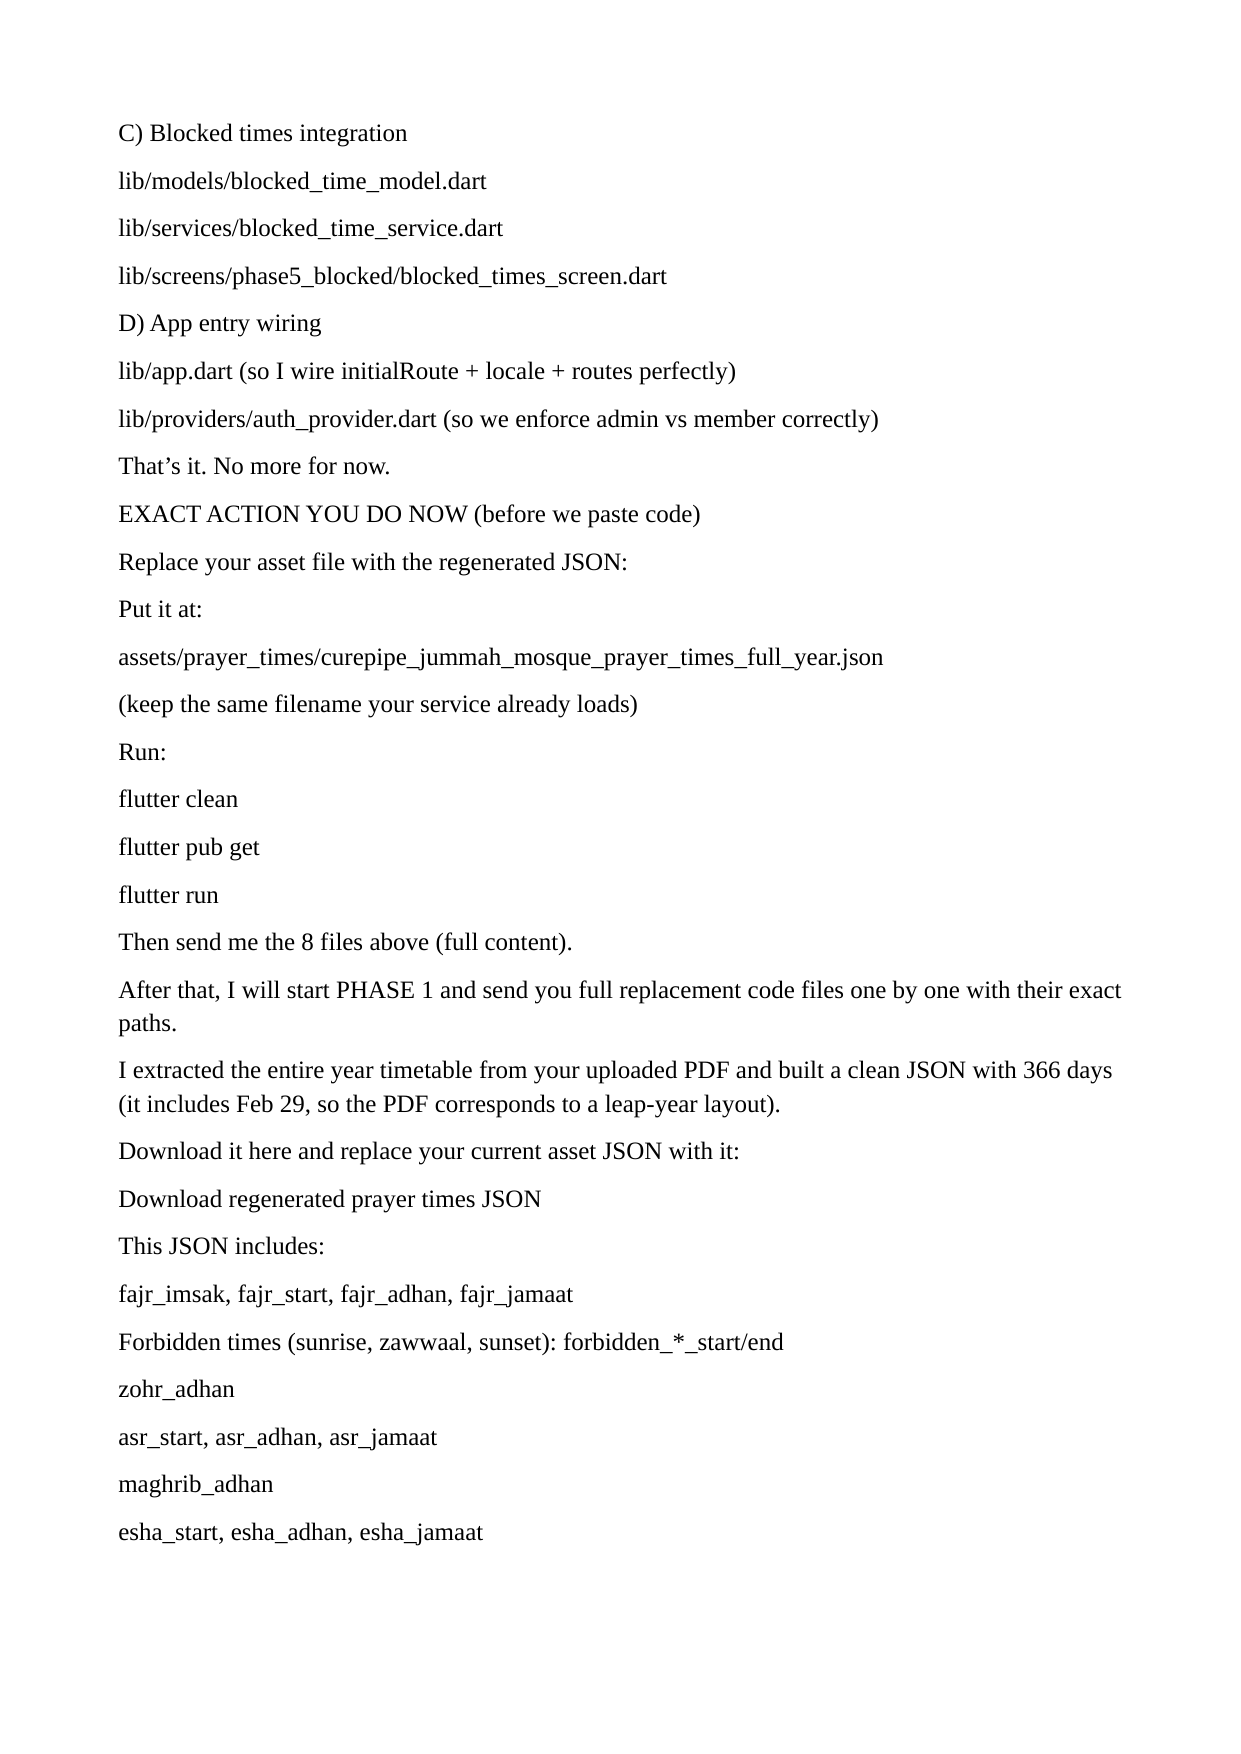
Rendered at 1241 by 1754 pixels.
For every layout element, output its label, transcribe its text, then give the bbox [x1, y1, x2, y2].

text maghrib_adhan [118, 1469, 1122, 1498]
text C) Blocked times integration [118, 118, 1122, 147]
text lib/app.dart (so I wire initialRoute + locale + routes perfectly) [118, 356, 1122, 385]
text fajr_imsak, fajr_start, fajr_adhan, fajr_jamaat [118, 1279, 1122, 1308]
text Forbidden times (sunrise, zawwaal, sunset): forbidden_*_start/end [118, 1327, 1122, 1355]
text Replace your asset file with the regenerated JSON: [118, 547, 1122, 575]
text After that, I will start PHASE 1 and send you full replacement code files one by one with their exact paths. [118, 975, 1122, 1037]
text lib/services/blocked_time_service.dart [118, 213, 1122, 242]
text assets/prayer_times/curepipe_jummah_mosque_prayer_times_full_year.json [118, 642, 1122, 671]
text lib/screens/phase5_blocked/blocked_times_screen.dart [118, 261, 1122, 290]
text D) App entry wiring [118, 308, 1122, 337]
text Then send me the 8 files above (full content). [118, 927, 1122, 956]
text Download it here and replace your current asset JSON with it: [118, 1136, 1122, 1165]
text Run: [118, 737, 1122, 766]
text flutter clean [118, 784, 1122, 813]
text lib/providers/auth_provider.dart (so we enforce admin vs member correctly) [118, 404, 1122, 432]
text EXACT ACTION YOU DO NOW (before we paste code) [118, 499, 1122, 528]
text asr_start, asr_adhan, asr_jamaat [118, 1422, 1122, 1451]
text (keep the same filename your service already loads) [118, 689, 1122, 718]
text I extracted the entire year timetable from your uploaded PDF and built a clean JSON with 366 days (it includes Feb 29, so the PDF corresponds to a leap-year layout). [118, 1056, 1122, 1117]
text esha_start, esha_adhan, esha_jamaat [118, 1517, 1122, 1546]
text flutter pub get [118, 832, 1122, 861]
text lib/models/blocked_time_model.dart [118, 166, 1122, 194]
text zohr_adhan [118, 1374, 1122, 1403]
text Put it at: [118, 594, 1122, 623]
text That’s it. No more for now. [118, 451, 1122, 480]
text This JSON includes: [118, 1231, 1122, 1260]
text flutter run [118, 880, 1122, 908]
text Download regenerated prayer times JSON [118, 1184, 1122, 1213]
